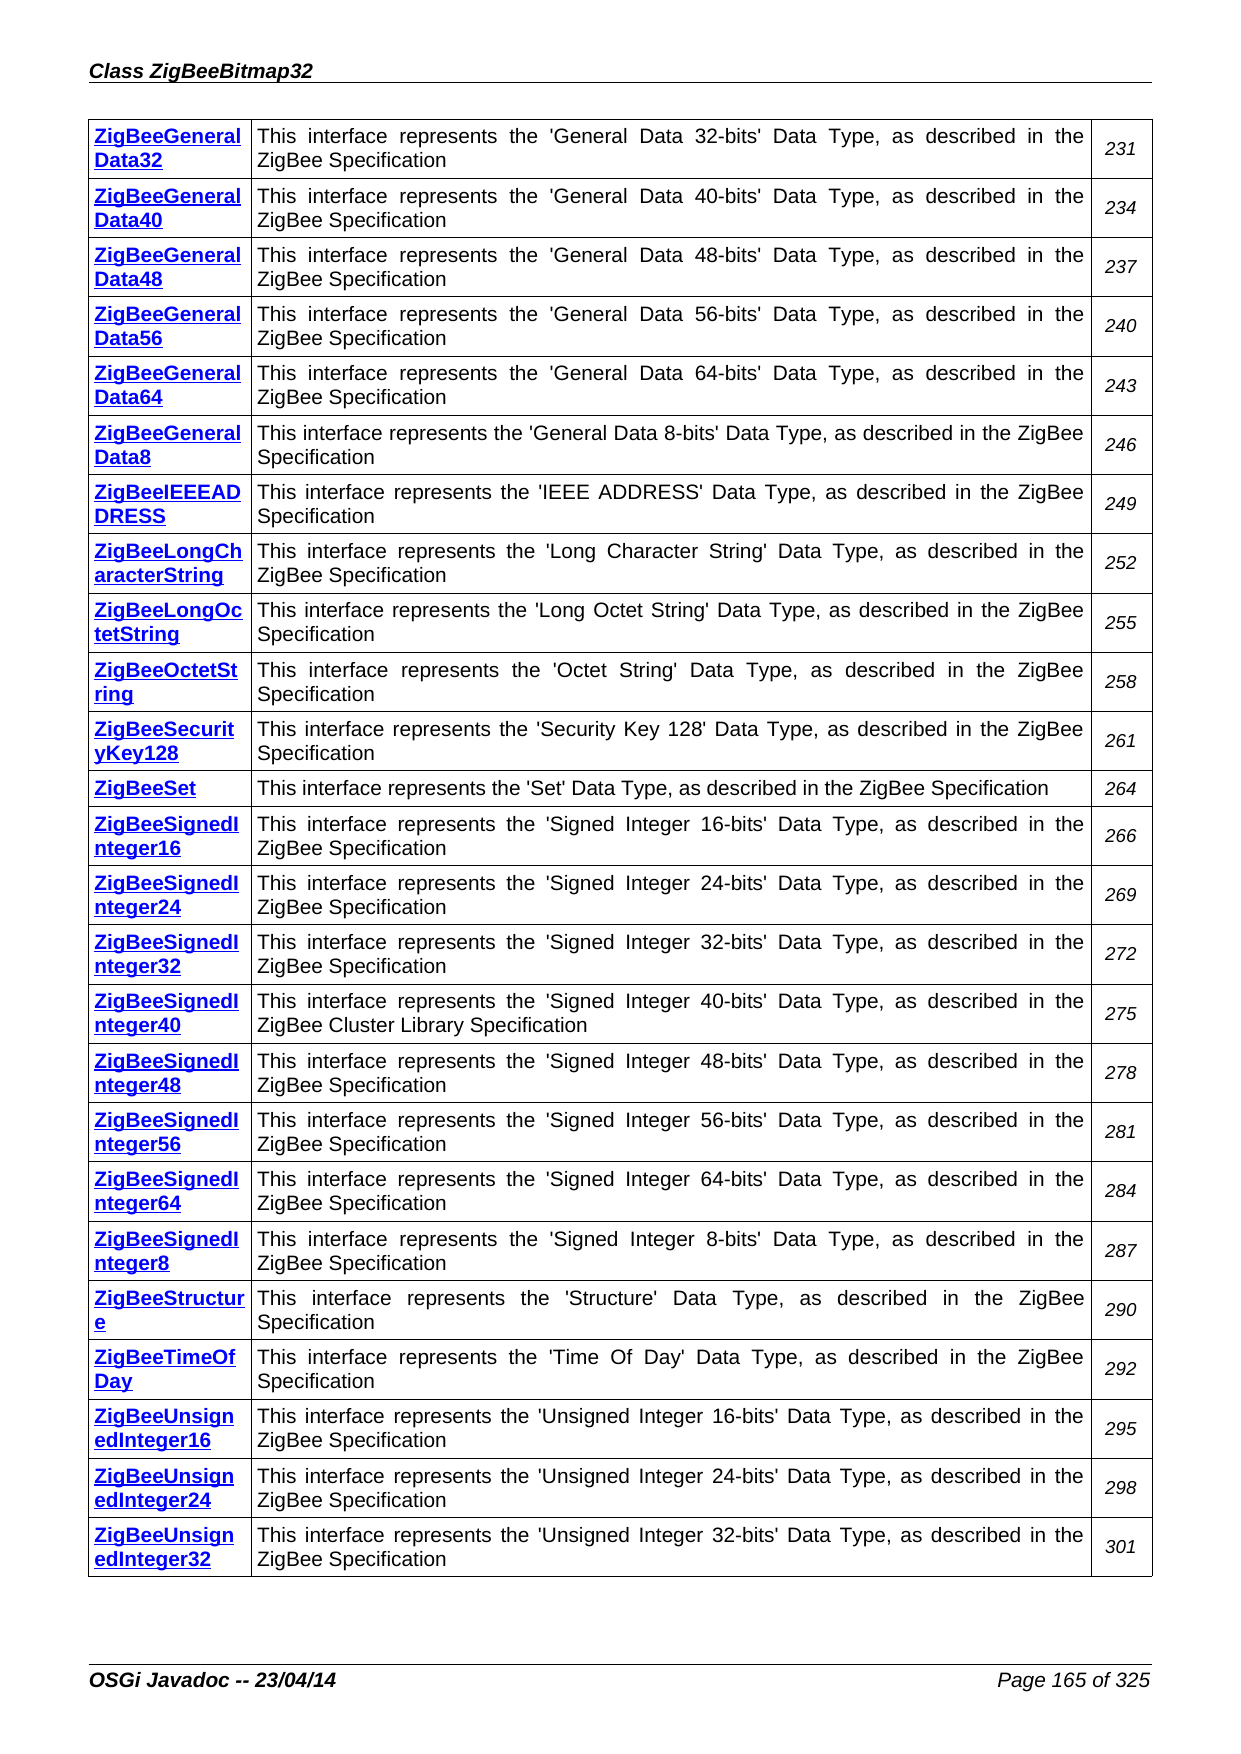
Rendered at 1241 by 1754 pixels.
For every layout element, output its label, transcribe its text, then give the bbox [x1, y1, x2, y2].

table_cell ZigBeeSignedInteger64 [89, 1162, 251, 1221]
table_cell This interface represents the 'General Data 8-bits' Data Type, as described in the ZigBee Specification [252, 416, 1091, 474]
table_cell 282 [1092, 1103, 1152, 1161]
table_cell ZigBeeGeneralData8 [89, 416, 251, 474]
table_cell 253 [1092, 534, 1152, 593]
table_cell 265 [1092, 771, 1152, 806]
table_cell This interface represents the 'Signed Integer 56-bits' Data Type, as described in the ZigBee Specification [252, 1103, 1091, 1161]
table_cell ZigBeeSecurityKey128 [89, 712, 251, 770]
table_cell ZigBeeGeneralData32 [89, 120, 251, 178]
table_cell This interface represents the 'General Data 32-bits' Data Type, as described in the ZigBee Specification [252, 120, 1091, 178]
table_cell 238 [1092, 238, 1152, 296]
table_cell 262 [1092, 712, 1152, 770]
table_cell This interface represents the 'Signed Integer 40-bits' Data Type, as described in the ZigBee Cluster Library Specification [252, 985, 1091, 1043]
table_cell This interface represents the 'Long Octet String' Data Type, as described in the ZigBee Specification [252, 594, 1091, 652]
table_cell ZigBeeGeneralData64 [89, 357, 251, 415]
table_cell 244 [1092, 357, 1152, 415]
table_cell ZigBeeUnsignedInteger32 [89, 1518, 251, 1576]
table_cell This interface represents the 'Structure' Data Type, as described in the ZigBee Specification [252, 1281, 1091, 1339]
table_cell 241 [1092, 297, 1152, 356]
table_cell This interface represents the 'IEEE ADDRESS' Data Type, as described in the ZigBee Specification [252, 475, 1091, 533]
table_cell ZigBeeSignedInteger16 [89, 807, 251, 865]
table_cell 267 [1092, 807, 1152, 865]
table_cell ZigBeeSignedInteger32 [89, 925, 251, 983]
table_cell This interface represents the 'Set' Data Type, as described in the ZigBee Specification [252, 771, 1091, 806]
table_cell This interface represents the 'Signed Integer 24-bits' Data Type, as described in the ZigBee Specification [252, 866, 1091, 924]
table_cell ZigBeeTimeOfDay [89, 1340, 251, 1398]
table_cell This interface represents the 'Signed Integer 48-bits' Data Type, as described in the ZigBee Specification [252, 1044, 1091, 1102]
table_cell 247 [1092, 416, 1152, 474]
table_cell ZigBeeLongOctetString [89, 594, 251, 652]
table_cell This interface represents the 'Octet String' Data Type, as described in the ZigBee Specification [252, 653, 1091, 711]
table_cell This interface represents the 'Signed Integer 16-bits' Data Type, as described in the ZigBee Specification [252, 807, 1091, 865]
table_cell This interface represents the 'General Data 48-bits' Data Type, as described in the ZigBee Specification [252, 238, 1091, 296]
table_cell 291 [1092, 1281, 1152, 1339]
table_cell This interface represents the 'Unsigned Integer 24-bits' Data Type, as described in the ZigBee Specification [252, 1459, 1091, 1517]
table_cell 288 [1092, 1222, 1152, 1280]
table_cell 270 [1092, 866, 1152, 924]
table_cell This interface represents the 'General Data 56-bits' Data Type, as described in the ZigBee Specification [252, 297, 1091, 356]
table_cell This interface represents the 'Unsigned Integer 32-bits' Data Type, as described in the ZigBee Specification [252, 1518, 1091, 1576]
table_cell 285 [1092, 1162, 1152, 1221]
table_cell 250 [1092, 475, 1152, 533]
table_cell ZigBeeGeneralData48 [89, 238, 251, 296]
table_cell This interface represents the 'Security Key 128' Data Type, as described in the ZigBee Specification [252, 712, 1091, 770]
table_cell 302 [1092, 1518, 1152, 1576]
table_cell ZigBeeOctetString [89, 653, 251, 711]
table_cell 256 [1092, 594, 1152, 652]
table_cell This interface represents the 'General Data 64-bits' Data Type, as described in the ZigBee Specification [252, 357, 1091, 415]
table_cell ZigBeeSignedInteger48 [89, 1044, 251, 1102]
table_cell ZigBeeSet [89, 771, 251, 806]
table_cell This interface represents the 'Long Character String' Data Type, as described in the ZigBee Specification [252, 534, 1091, 593]
table_cell 235 [1092, 179, 1152, 237]
table_cell 259 [1092, 653, 1152, 711]
table_cell 232 [1092, 120, 1152, 178]
table_cell ZigBeeUnsignedInteger24 [89, 1459, 251, 1517]
table_cell ZigBeeIEEEADDRESS [89, 475, 251, 533]
table_cell 299 [1092, 1459, 1152, 1517]
table_cell ZigBeeSignedInteger24 [89, 866, 251, 924]
table_cell This interface represents the 'Signed Integer 64-bits' Data Type, as described in the ZigBee Specification [252, 1162, 1091, 1221]
table_cell ZigBeeUnsignedInteger16 [89, 1400, 251, 1458]
table_cell ZigBeeSignedInteger8 [89, 1222, 251, 1280]
table_cell 276 [1092, 985, 1152, 1043]
table_cell This interface represents the 'Time Of Day' Data Type, as described in the ZigBee Specification [252, 1340, 1091, 1398]
table_cell ZigBeeLongCharacterString [89, 534, 251, 593]
table_cell ZigBeeSignedInteger40 [89, 985, 251, 1043]
table_cell ZigBeeSignedInteger56 [89, 1103, 251, 1161]
table_cell 279 [1092, 1044, 1152, 1102]
table_cell ZigBeeGeneralData40 [89, 179, 251, 237]
table_cell This interface represents the 'Signed Integer 32-bits' Data Type, as described in the ZigBee Specification [252, 925, 1091, 983]
table_cell 273 [1092, 925, 1152, 983]
table_cell This interface represents the 'Signed Integer 8-bits' Data Type, as described in the ZigBee Specification [252, 1222, 1091, 1280]
table_cell This interface represents the 'General Data 40-bits' Data Type, as described in the ZigBee Specification [252, 179, 1091, 237]
table_cell ZigBeeGeneralData56 [89, 297, 251, 356]
table_cell This interface represents the 'Unsigned Integer 16-bits' Data Type, as described in the ZigBee Specification [252, 1400, 1091, 1458]
table_cell ZigBeeStructure [89, 1281, 251, 1339]
table_cell 296 [1092, 1400, 1152, 1458]
table_cell 293 [1092, 1340, 1152, 1398]
